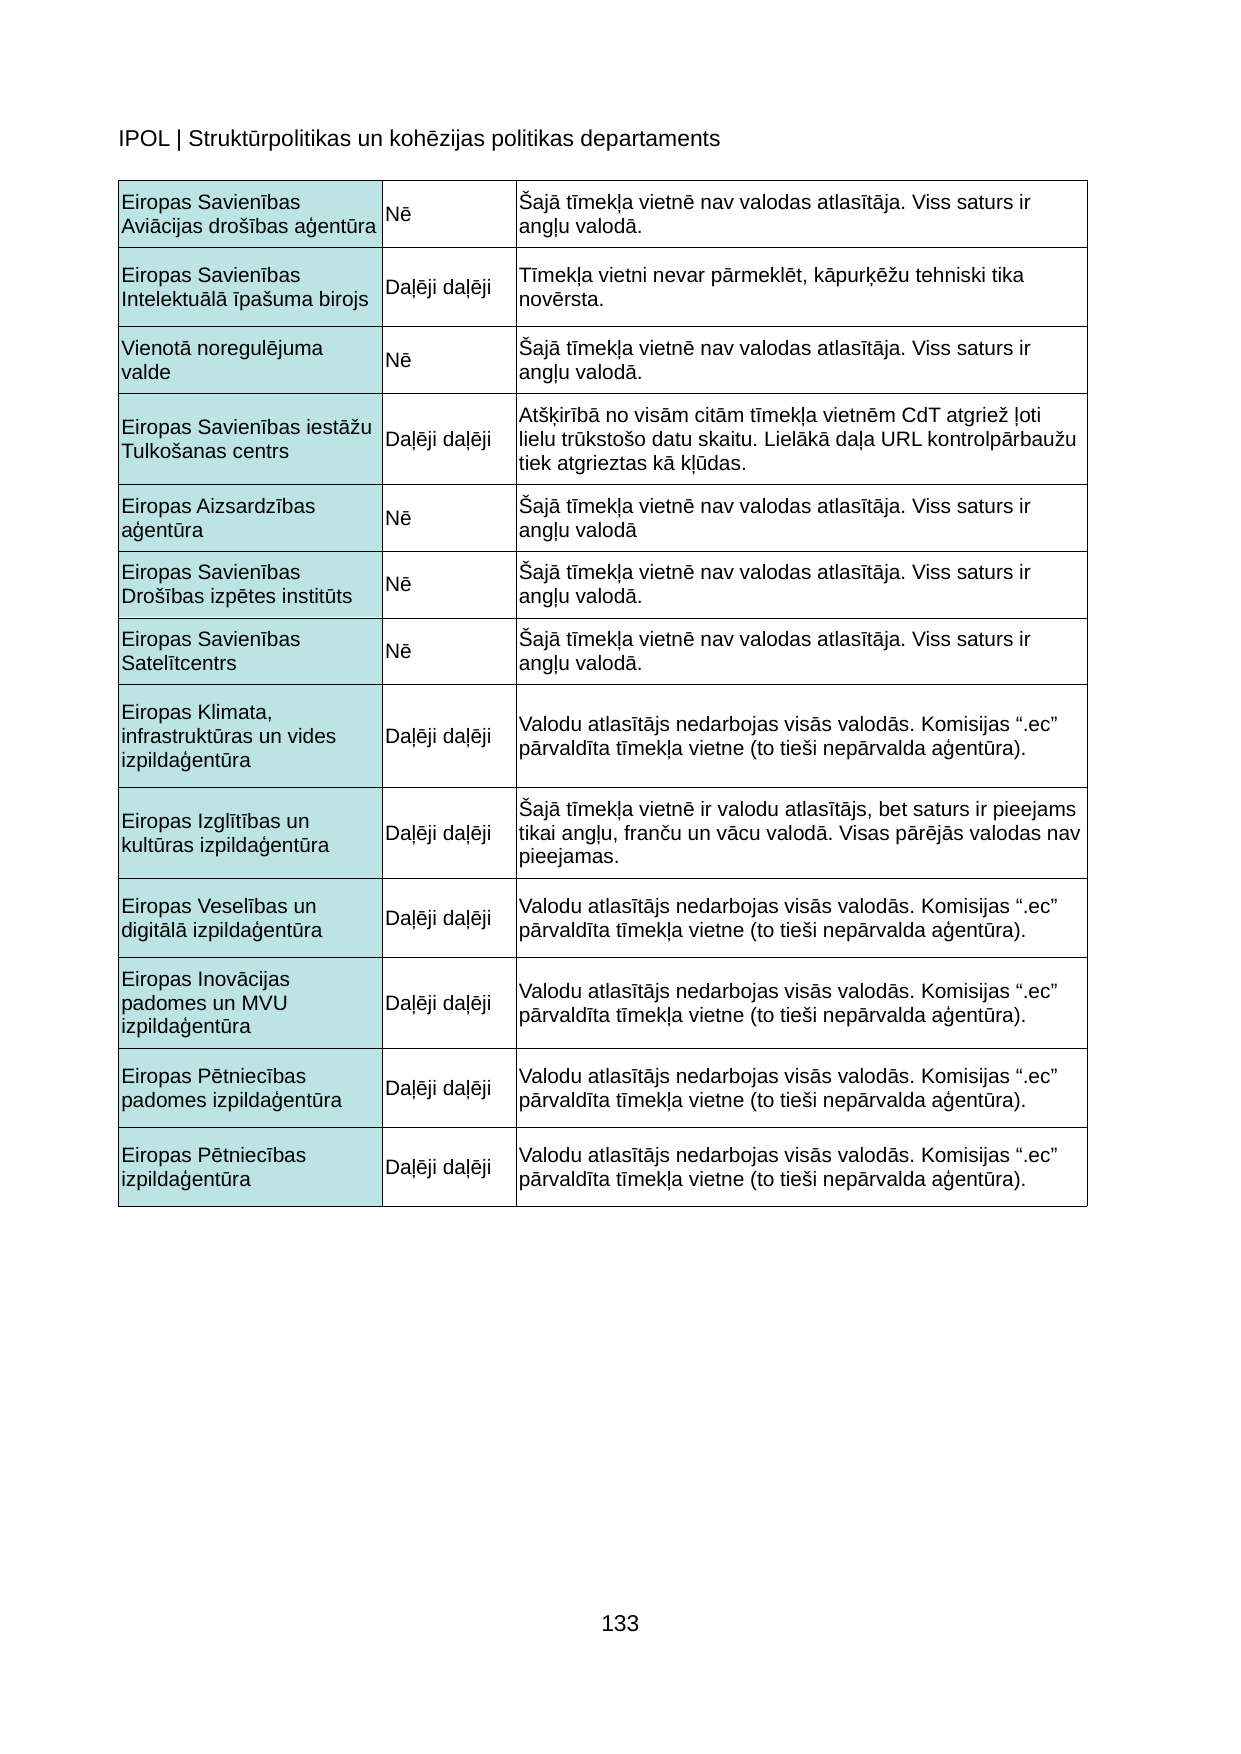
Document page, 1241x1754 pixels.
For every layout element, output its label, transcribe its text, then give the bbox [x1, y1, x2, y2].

table_cell Nē [383, 619, 516, 684]
table_cell Eiropas Savienības Satelītcentrs [119, 619, 382, 684]
table_cell Šajā tīmekļa vietnē nav valodas atlasītāja. Viss saturs ir angļu valodā [517, 485, 1087, 551]
table_cell Daļēji daļēji [383, 788, 516, 878]
table_cell Nē [383, 485, 516, 551]
table_cell Šajā tīmekļa vietnē nav valodas atlasītāja. Viss saturs ir angļu valodā. [517, 552, 1087, 617]
table_cell Daļēji daļēji [383, 958, 516, 1048]
table_cell Nē [383, 552, 516, 617]
table_cell Šajā tīmekļa vietnē ir valodu atlasītājs, bet saturs ir pieejams tikai angļu, franču un vācu valodā. Visas pārējās valodas nav pieejamas. [517, 788, 1087, 878]
table_cell Eiropas Pētniecības padomes izpildaģentūra [119, 1049, 382, 1127]
table_cell Eiropas Aizsardzības aģentūra [119, 485, 382, 551]
table_cell Šajā tīmekļa vietnē nav valodas atlasītāja. Viss saturs ir angļu valodā. [517, 619, 1087, 684]
table_cell Valodu atlasītājs nedarbojas visās valodās. Komisijas “.ec” pārvaldīta tīmekļa vietne (to tieši nepārvalda aģentūra). [517, 958, 1087, 1048]
table_cell Valodu atlasītājs nedarbojas visās valodās. Komisijas “.ec” pārvaldīta tīmekļa vietne (to tieši nepārvalda aģentūra). [517, 1128, 1087, 1206]
table_cell Daļēji daļēji [383, 248, 516, 326]
table_cell Eiropas Veselības un digitālā izpildaģentūra [119, 879, 382, 957]
table_cell Valodu atlasītājs nedarbojas visās valodās. Komisijas “.ec” pārvaldīta tīmekļa vietne (to tieši nepārvalda aģentūra). [517, 879, 1087, 957]
table_cell Eiropas Klimata, infrastruktūras un vides izpildaģentūra [119, 685, 382, 787]
table_cell Eiropas Savienības Intelektuālā īpašuma birojs [119, 248, 382, 326]
table_cell Daļēji daļēji [383, 1128, 516, 1206]
table_cell Tīmekļa vietni nevar pārmeklēt, kāpurķēžu tehniski tika novērsta. [517, 248, 1087, 326]
table_cell Nē [383, 181, 516, 247]
table_cell Šajā tīmekļa vietnē nav valodas atlasītāja. Viss saturs ir angļu valodā. [517, 327, 1087, 393]
table_cell Valodu atlasītājs nedarbojas visās valodās. Komisijas “.ec” pārvaldīta tīmekļa vietne (to tieši nepārvalda aģentūra). [517, 1049, 1087, 1127]
table_cell Daļēji daļēji [383, 394, 516, 484]
table_cell Eiropas Inovācijas padomes un MVU izpildaģentūra [119, 958, 382, 1048]
table_cell Vienotā noregulējuma valde [119, 327, 382, 393]
table_cell Valodu atlasītājs nedarbojas visās valodās. Komisijas “.ec” pārvaldīta tīmekļa vietne (to tieši nepārvalda aģentūra). [517, 685, 1087, 787]
table_cell Eiropas Savienības Drošības izpētes institūts [119, 552, 382, 617]
table_cell Atšķirībā no visām citām tīmekļa vietnēm CdT atgriež ļoti lielu trūkstošo datu skaitu. Lielākā daļa URL kontrolpārbaužu tiek atgrieztas kā kļūdas. [517, 394, 1087, 484]
table_cell Eiropas Pētniecības izpildaģentūra [119, 1128, 382, 1206]
table_cell Daļēji daļēji [383, 685, 516, 787]
table_cell Eiropas Savienības Aviācijas drošības aģentūra [119, 181, 382, 247]
table_cell Daļēji daļēji [383, 1049, 516, 1127]
table_cell Nē [383, 327, 516, 393]
table_cell Šajā tīmekļa vietnē nav valodas atlasītāja. Viss saturs ir angļu valodā. [517, 181, 1087, 247]
table_cell Eiropas Izglītības un kultūras izpildaģentūra [119, 788, 382, 878]
table_cell Eiropas Savienības iestāžu Tulkošanas centrs [119, 394, 382, 484]
table_cell Daļēji daļēji [383, 879, 516, 957]
